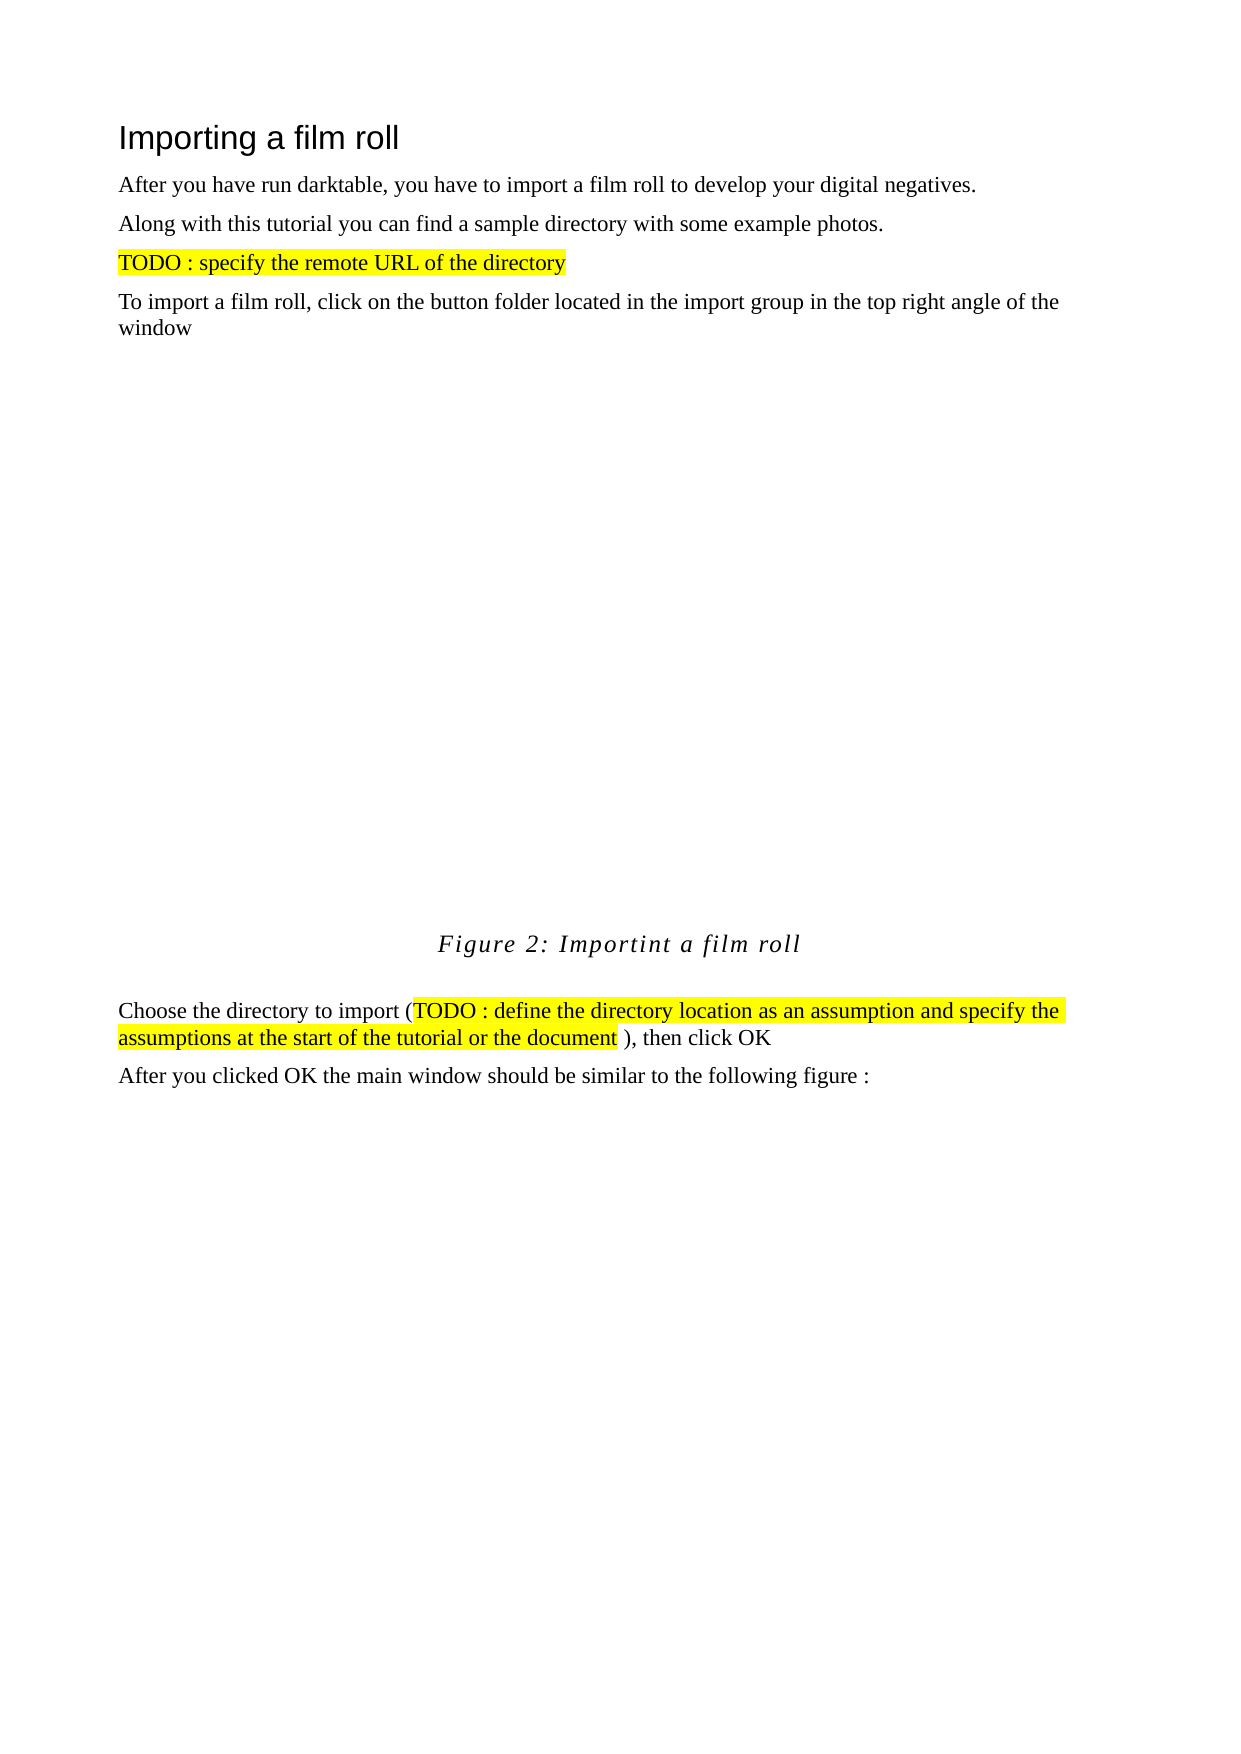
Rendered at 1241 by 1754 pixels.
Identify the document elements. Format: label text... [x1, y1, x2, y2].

text To import a film roll, click on the button folder located in the import group in the top right angle of the window [118, 288, 1122, 341]
text Choose the directory to import (TODO : define the directory location as an assumption and specify the assumptions at the start of the tutorial or the document ), then click OK [118, 997, 1122, 1050]
text After you have run darktable, you have to import a film roll to develop your digital negatives. [118, 171, 1122, 198]
text TODO : specify the remote URL of the directory [118, 249, 1122, 275]
text Along with this tutorial you can find a sample directory with some example photos. [118, 210, 1122, 237]
text Figure 2: Importint a film roll [118, 365, 1122, 958]
text After you clicked OK the main window should be similar to the following figure : [118, 1062, 1122, 1089]
subtitle Importing a film roll [118, 118, 1122, 157]
